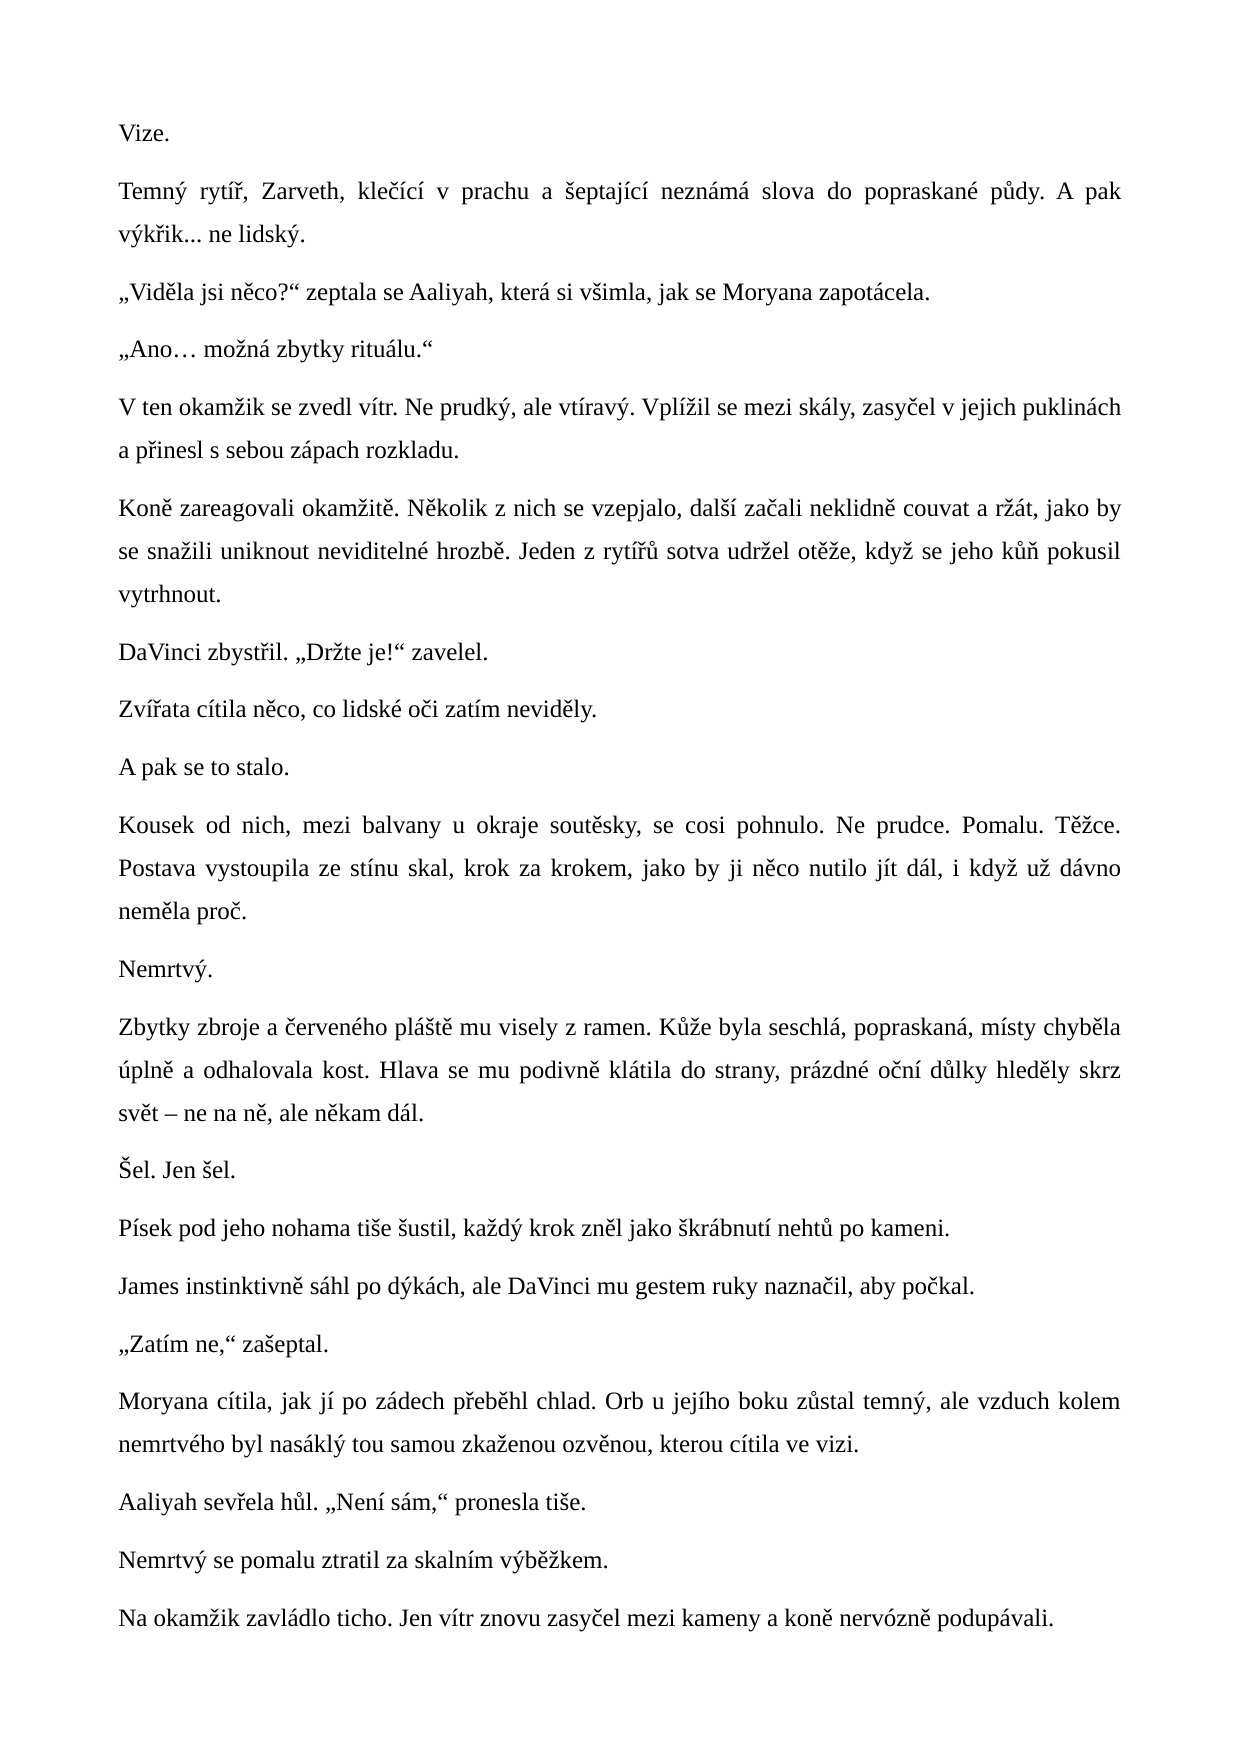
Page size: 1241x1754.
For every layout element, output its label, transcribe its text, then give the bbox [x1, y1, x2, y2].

text V ten okamžik se zvedl vítr. Ne prudký, ale vtíravý. Vplížil se mezi skály, zasyčel v jejich puklinách a přinesl s sebou zápach rozkladu. [118, 392, 1122, 464]
text James instinktivně sáhl po dýkách, ale DaVinci mu gestem ruky naznačil, aby počkal. [118, 1271, 1122, 1300]
text Koně zareagovali okamžitě. Několik z nich se vzepjalo, další začali neklidně couvat a ržát, jako by se snažili uniknout neviditelné hrozbě. Jeden z rytířů sotva udržel otěže, když se jeho kůň pokusil vytrhnout. [118, 493, 1122, 608]
text A pak se to stalo. [118, 752, 1122, 781]
text „Ano… možná zbytky rituálu.“ [118, 334, 1122, 363]
text Aaliyah sevřela hůl. „Není sám,“ pronesla tiše. [118, 1487, 1122, 1516]
text „Zatím ne,“ zašeptal. [118, 1329, 1122, 1357]
text „Viděla jsi něco?“ zeptala se Aaliyah, která si všimla, jak se Moryana zapotácela. [118, 277, 1122, 305]
text Zvířata cítila něco, co lidské oči zatím neviděly. [118, 694, 1122, 723]
text Temný rytíř, Zarveth, klečící v prachu a šeptající neznámá slova do popraskané půdy. A pak výkřik... ne lidský. [118, 176, 1122, 248]
text Šel. Jen šel. [118, 1156, 1122, 1184]
text Moryana cítila, jak jí po zádech přeběhl chlad. Orb u jejího boku zůstal temný, ale vzduch kolem nemrtvého byl nasáklý tou samou zkaženou ozvěnou, kterou cítila ve vizi. [118, 1386, 1122, 1458]
text Vize. [118, 118, 1122, 147]
text Kousek od nich, mezi balvany u okraje soutěsky, se cosi pohnulo. Ne prudce. Pomalu. Těžce. Postava vystoupila ze stínu skal, krok za krokem, jako by ji něco nutilo jít dál, i když už dávno neměla proč. [118, 810, 1122, 925]
text Nemrtvý. [118, 954, 1122, 983]
text Zbytky zbroje a červeného pláště mu visely z ramen. Kůže byla seschlá, popraskaná, místy chyběla úplně a odhalovala kost. Hlava se mu podivně klátila do strany, prázdné oční důlky hleděly skrz svět – ne na ně, ale někam dál. [118, 1012, 1122, 1127]
text DaVinci zbystřil. „Držte je!“ zavelel. [118, 637, 1122, 666]
text Na okamžik zavládlo ticho. Jen vítr znovu zasyčel mezi kameny a koně nervózně podupávali. [118, 1603, 1122, 1631]
text Písek pod jeho nohama tiše šustil, každý krok zněl jako škrábnutí nehtů po kameni. [118, 1213, 1122, 1242]
text Nemrtvý se pomalu ztratil za skalním výběžkem. [118, 1545, 1122, 1574]
